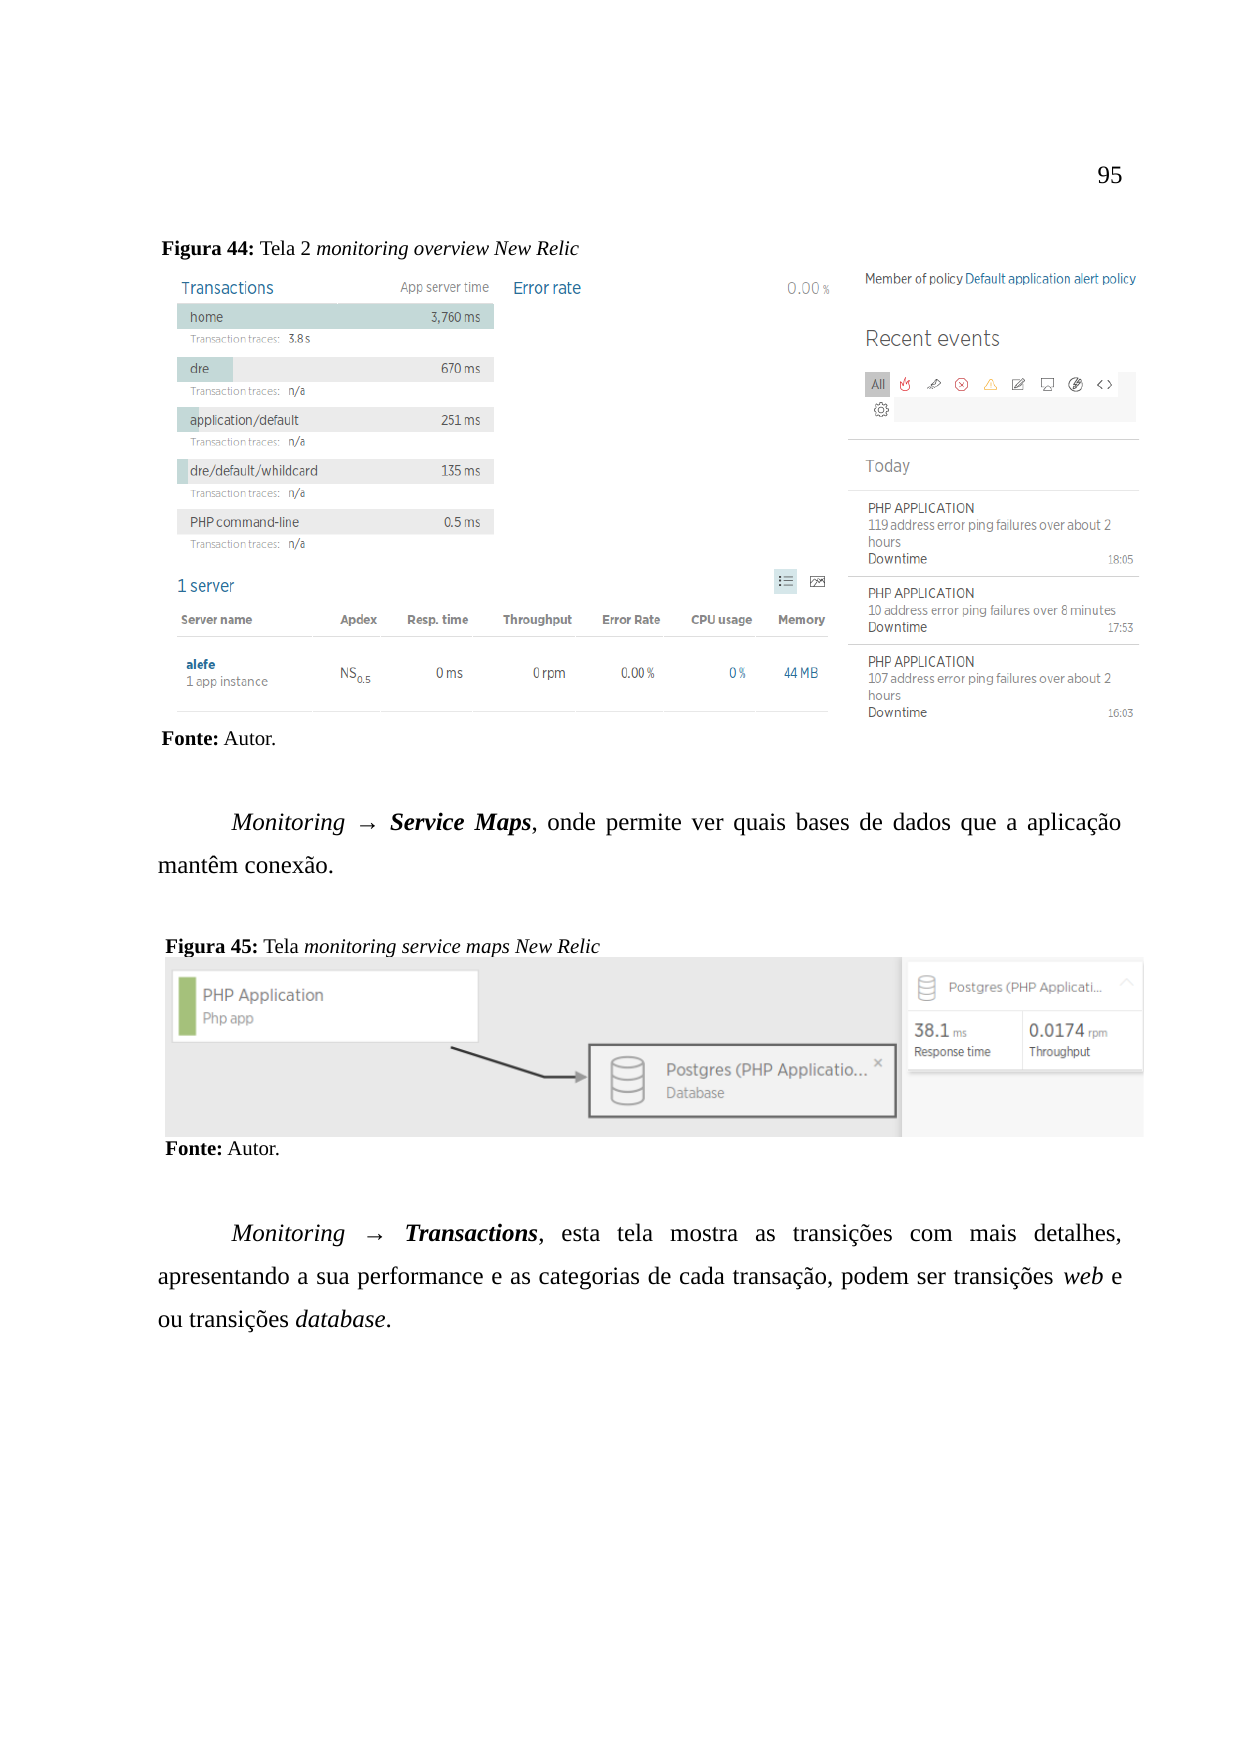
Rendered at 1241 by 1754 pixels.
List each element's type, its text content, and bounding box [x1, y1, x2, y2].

text Fonte: Autor. [165, 1137, 1144, 1160]
text Fonte: Autor. [161, 726, 1165, 750]
picture [165, 957, 1144, 1137]
text Figura 45: Tela monitoring service maps New Relic [165, 933, 1144, 957]
text Figura 44: Tela 2 monitoring overview New Relic [161, 236, 1165, 260]
picture [172, 269, 1140, 726]
text Monitoring → Service Maps, onde permite ver quais bases de dados que a aplicação mantêm conexão. [158, 807, 1122, 879]
text Monitoring → Transactions, esta tela mostra as transições com mais detalhes, apresentando a sua performance e as categorias de cada transação, podem ser transições web e ou transições database. [158, 1218, 1122, 1333]
